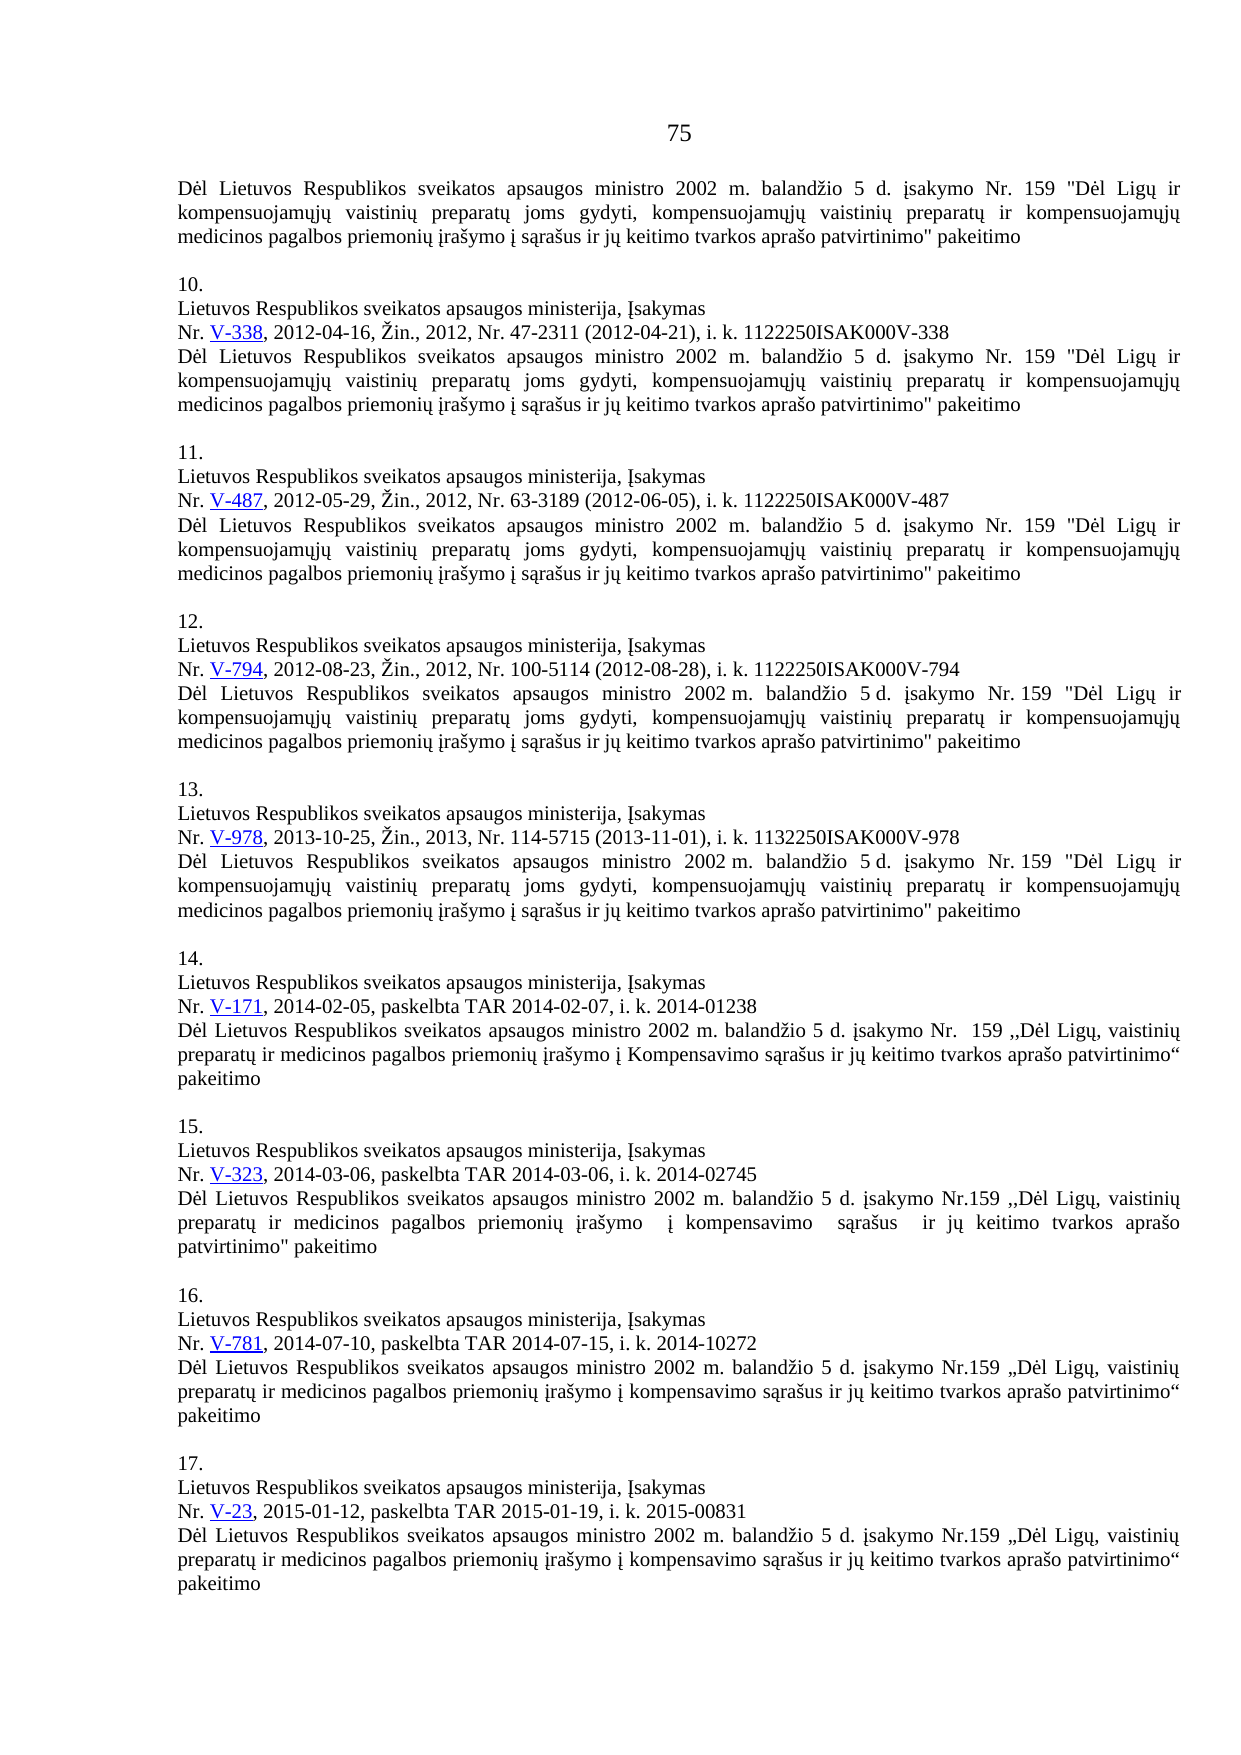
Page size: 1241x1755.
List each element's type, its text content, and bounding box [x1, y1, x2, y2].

text Dėl Lietuvos Respublikos sveikatos apsaugos ministro 2002 m. balandžio 5 d. įsakymo Nr. 159 "Dėl Ligų ir kompensuojamųjų vaistinių preparatų joms gydyti, kompensuojamųjų vaistinių preparatų ir kompensuojamųjų medicinos pagalbos priemonių įrašymo į sąrašus ir jų keitimo tvarkos aprašo patvirtinimo" pakeitimo [177, 344, 1181, 416]
text Nr. V-23, 2015-01-12, paskelbta TAR 2015-01-19, i. k. 2015-00831 [177, 1499, 1181, 1523]
text Dėl Lietuvos Respublikos sveikatos apsaugos ministro 2002 m. balandžio 5 d. įsakymo Nr.159 „Dėl Ligų, vaistinių preparatų ir medicinos pagalbos priemonių įrašymo į kompensavimo sąrašus ir jų keitimo tvarkos aprašo patvirtinimo“ pakeitimo [177, 1355, 1181, 1427]
text Lietuvos Respublikos sveikatos apsaugos ministerija, Įsakymas [177, 633, 1181, 657]
text Nr. V-781, 2014-07-10, paskelbta TAR 2014-07-15, i. k. 2014-10272 [177, 1331, 1181, 1355]
text Lietuvos Respublikos sveikatos apsaugos ministerija, Įsakymas [177, 1307, 1181, 1331]
text Nr. V-323, 2014-03-06, paskelbta TAR 2014-03-06, i. k. 2014-02745 [177, 1162, 1181, 1186]
text Lietuvos Respublikos sveikatos apsaugos ministerija, Įsakymas [177, 464, 1181, 488]
text 10. [177, 272, 1181, 296]
text 16. [177, 1282, 1181, 1307]
text Dėl Lietuvos Respublikos sveikatos apsaugos ministro 2002 m. balandžio 5 d. įsakymo Nr.159 ,,Dėl Ligų, vaistinių preparatų ir medicinos pagalbos priemonių įrašymo į kompensavimo sąrašus ir jų keitimo tvarkos aprašo patvirtinimo" pakeitimo [177, 1186, 1181, 1258]
text Lietuvos Respublikos sveikatos apsaugos ministerija, Įsakymas [177, 1475, 1181, 1499]
text Nr. V-338, 2012-04-16, Žin., 2012, Nr. 47-2311 (2012-04-21), i. k. 1122250ISAK000V-338 [177, 320, 1181, 344]
text 11. [177, 440, 1181, 464]
text Dėl Lietuvos Respublikos sveikatos apsaugos ministro 2002 m. balandžio 5 d. įsakymo Nr. 159 ,,Dėl Ligų, vaistinių preparatų ir medicinos pagalbos priemonių įrašymo į Kompensavimo sąrašus ir jų keitimo tvarkos aprašo patvirtinimo“ pakeitimo [177, 1018, 1181, 1090]
text 14. [177, 946, 1181, 970]
text 17. [177, 1451, 1181, 1475]
text Nr. V-794, 2012-08-23, Žin., 2012, Nr. 100-5114 (2012-08-28), i. k. 1122250ISAK000V-794 [177, 657, 1181, 681]
text Nr. V-487, 2012-05-29, Žin., 2012, Nr. 63-3189 (2012-06-05), i. k. 1122250ISAK000V-487 [177, 488, 1181, 512]
text 13. [177, 777, 1181, 801]
text Lietuvos Respublikos sveikatos apsaugos ministerija, Įsakymas [177, 970, 1181, 994]
text Lietuvos Respublikos sveikatos apsaugos ministerija, Įsakymas [177, 296, 1181, 320]
text 12. [177, 609, 1181, 633]
text Dėl Lietuvos Respublikos sveikatos apsaugos ministro 2002 m. balandžio 5 d. įsakymo Nr.159 „Dėl Ligų, vaistinių preparatų ir medicinos pagalbos priemonių įrašymo į kompensavimo sąrašus ir jų keitimo tvarkos aprašo patvirtinimo“ pakeitimo [177, 1523, 1181, 1595]
text Dėl Lietuvos Respublikos sveikatos apsaugos ministro 2002 m. balandžio 5 d. įsakymo Nr. 159 "Dėl Ligų ir kompensuojamųjų vaistinių preparatų joms gydyti, kompensuojamųjų vaistinių preparatų ir kompensuojamųjų medicinos pagalbos priemonių įrašymo į sąrašus ir jų keitimo tvarkos aprašo patvirtinimo" pakeitimo [177, 176, 1181, 248]
text Lietuvos Respublikos sveikatos apsaugos ministerija, Įsakymas [177, 801, 1181, 825]
text Nr. V-978, 2013-10-25, Žin., 2013, Nr. 114-5715 (2013-11-01), i. k. 1132250ISAK000V-978 [177, 825, 1181, 849]
text Dėl Lietuvos Respublikos sveikatos apsaugos ministro 2002 m. balandžio 5 d. įsakymo Nr. 159 "Dėl Ligų ir kompensuojamųjų vaistinių preparatų joms gydyti, kompensuojamųjų vaistinių preparatų ir kompensuojamųjų medicinos pagalbos priemonių įrašymo į sąrašus ir jų keitimo tvarkos aprašo patvirtinimo" pakeitimo [177, 681, 1181, 753]
text Nr. V-171, 2014-02-05, paskelbta TAR 2014-02-07, i. k. 2014-01238 [177, 994, 1181, 1018]
text Dėl Lietuvos Respublikos sveikatos apsaugos ministro 2002 m. balandžio 5 d. įsakymo Nr. 159 "Dėl Ligų ir kompensuojamųjų vaistinių preparatų joms gydyti, kompensuojamųjų vaistinių preparatų ir kompensuojamųjų medicinos pagalbos priemonių įrašymo į sąrašus ir jų keitimo tvarkos aprašo patvirtinimo" pakeitimo [177, 512, 1181, 585]
text Dėl Lietuvos Respublikos sveikatos apsaugos ministro 2002 m. balandžio 5 d. įsakymo Nr. 159 "Dėl Ligų ir kompensuojamųjų vaistinių preparatų joms gydyti, kompensuojamųjų vaistinių preparatų ir kompensuojamųjų medicinos pagalbos priemonių įrašymo į sąrašus ir jų keitimo tvarkos aprašo patvirtinimo" pakeitimo [177, 849, 1181, 922]
text 15. [177, 1114, 1181, 1138]
text Lietuvos Respublikos sveikatos apsaugos ministerija, Įsakymas [177, 1138, 1181, 1162]
